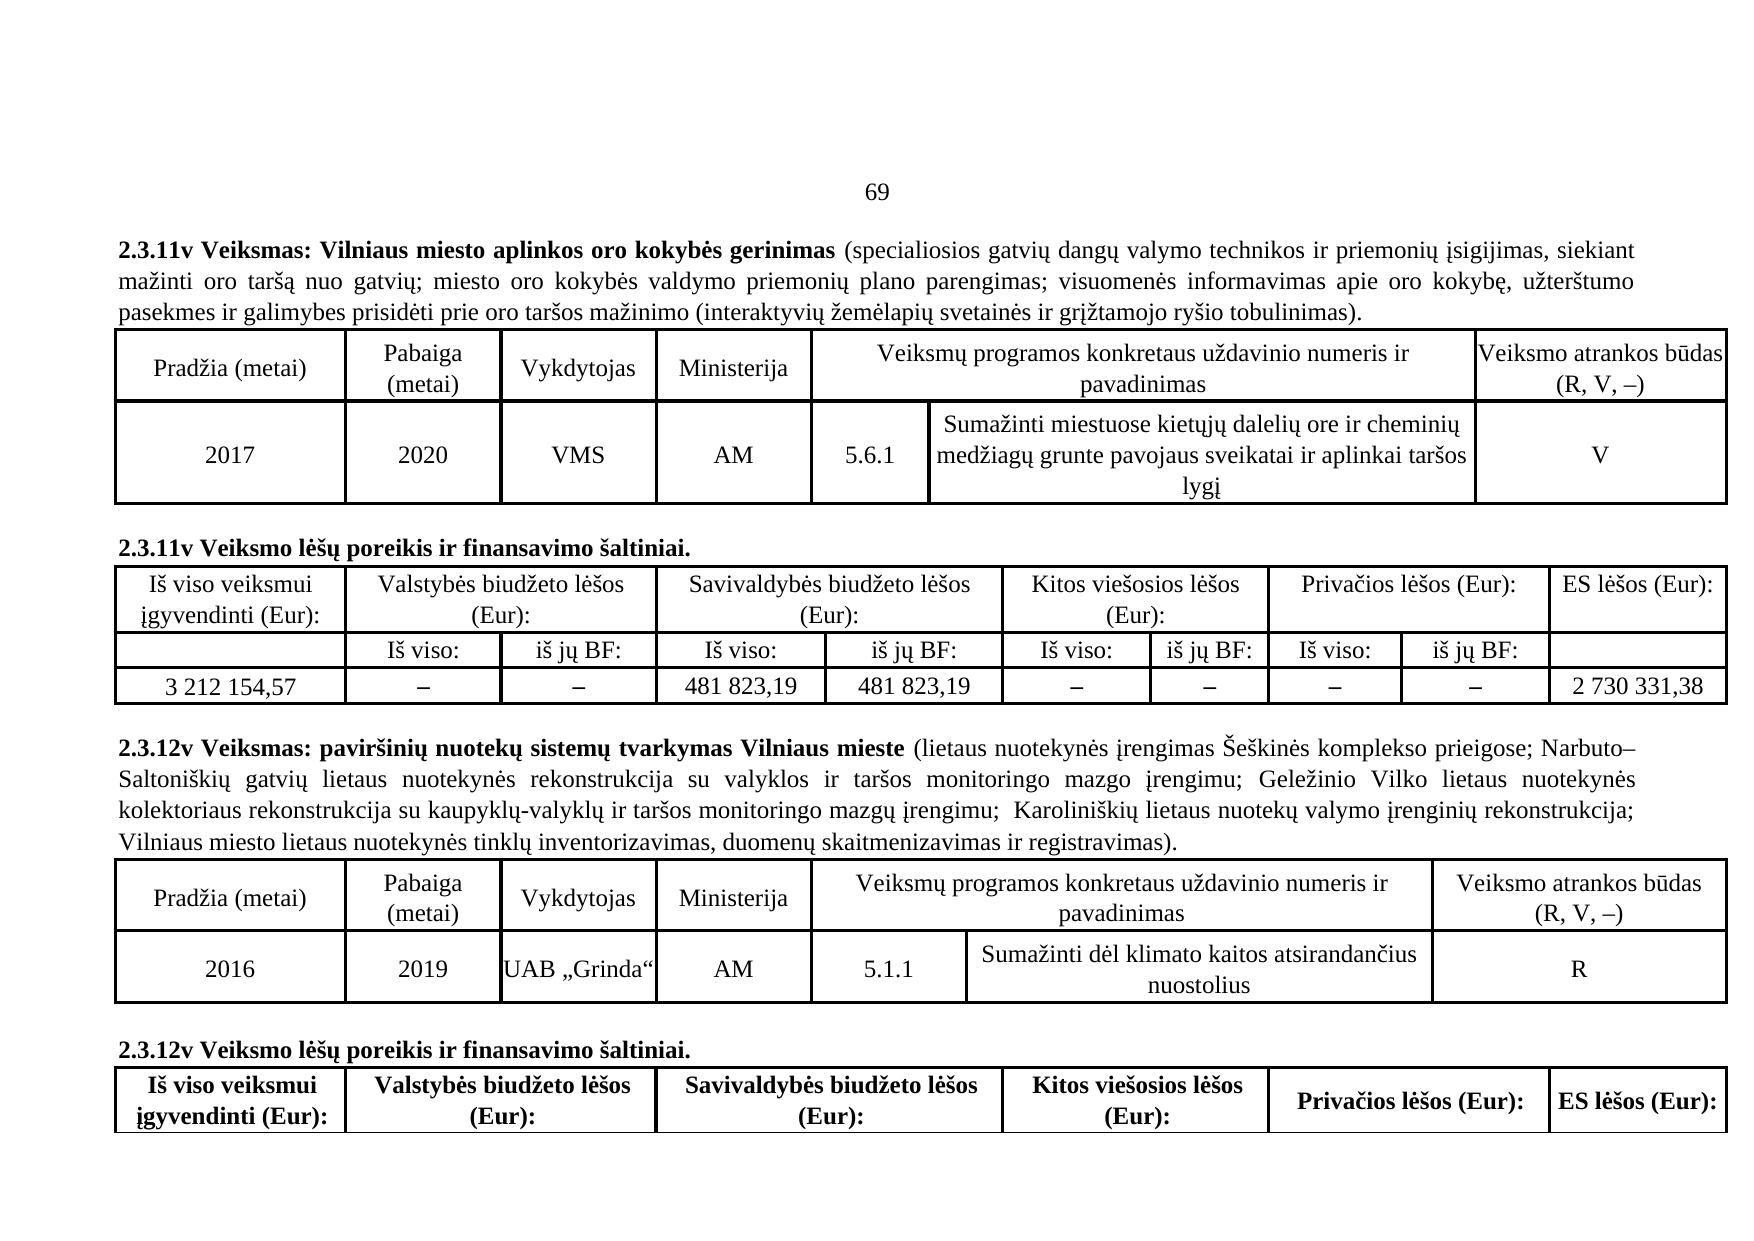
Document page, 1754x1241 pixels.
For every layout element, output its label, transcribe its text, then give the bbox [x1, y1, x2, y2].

table_cell [117, 634, 344, 666]
table_cell 2016 [117, 932, 344, 1001]
table_header Veiksmų programos konkretaus uždavinio numeris ir pavadinimas [813, 331, 1474, 399]
table_header Veiksmo atrankos būdas (R, V, –) [1477, 331, 1725, 399]
table_header ES lėšos (Eur): [1551, 568, 1725, 631]
table_cell R [1434, 932, 1725, 1001]
table_cell Iš viso: [658, 634, 824, 666]
table_cell – [1270, 669, 1400, 702]
table_header Vykdytojas [503, 331, 655, 399]
table_header Iš viso veiksmui įgyvendinti (Eur): [117, 568, 344, 631]
table_cell Sumažinti miestuose kietųjų dalelių ore ir cheminių medžiagų grunte pavojaus sveikatai ir aplinkai taršos lygį [931, 403, 1474, 502]
table_cell iš jų BF: [503, 634, 655, 666]
table_cell AM [658, 403, 810, 502]
table_header Ministerija [658, 861, 810, 929]
table_cell Sumažinti dėl klimato kaitos atsirandančius nuostolius [968, 932, 1431, 1001]
table_header Pradžia (metai) [117, 861, 344, 929]
table_cell – [1004, 669, 1149, 702]
table_header Valstybės biudžeto lėšos (Eur): [347, 1069, 654, 1132]
table_cell 5.6.1 [813, 403, 927, 502]
table_cell – [503, 669, 655, 702]
table_header Savivaldybės biudžeto lėšos (Eur): [658, 1069, 1001, 1132]
table_cell 481 823,19 [827, 669, 1001, 702]
text 2.3.12v Veiksmo lėšų poreikis ir finansavimo šaltiniai. [118, 1035, 1636, 1064]
table_header Veiksmų programos konkretaus uždavinio numeris ir pavadinimas [813, 861, 1431, 929]
table_header ES lėšos (Eur): [1551, 1069, 1725, 1132]
table_cell [1551, 634, 1725, 666]
table_cell V [1477, 403, 1725, 502]
table_cell VMS [503, 403, 655, 502]
text 2.3.11v Veiksmo lėšų poreikis ir finansavimo šaltiniai. [118, 533, 1636, 562]
table_cell Iš viso: [347, 634, 499, 666]
table_cell iš jų BF: [1403, 634, 1548, 666]
text 2.3.12v Veiksmas: paviršinių nuotekų sistemų tvarkymas Vilniaus mieste (lietaus nuotekynės įrengimas Šeškinės komplekso prieigose; Narbuto–Saltoniškių gatvių lietaus nuotekynės rekonstrukcija su valyklos ir taršos monitoringo mazgo įrengimu; Geležinio Vilko lietaus nuotekynės kolektoriaus rekonstrukcija su kaupyklų-valyklų ir taršos monitoringo mazgų įrengimu; Karoliniškių lietaus nuotekų valymo įrenginių rekonstrukcija; Vilniaus miesto lietaus nuotekynės tinklų inventorizavimas, duomenų skaitmenizavimas ir registravimas). [118, 733, 1636, 855]
table_header Savivaldybės biudžeto lėšos (Eur): [658, 568, 1001, 631]
table_header Privačios lėšos (Eur): [1270, 568, 1548, 631]
table_header Privačios lėšos (Eur): [1270, 1069, 1548, 1132]
table_cell 2017 [117, 403, 344, 502]
table_header Pradžia (metai) [117, 331, 344, 399]
table_cell Iš viso: [1270, 634, 1400, 666]
table_cell 2019 [347, 932, 499, 1001]
table_cell UAB „Grinda“ [503, 932, 655, 1001]
table_header Kitos viešosios lėšos (Eur): [1004, 568, 1267, 631]
table_header Vykdytojas [503, 861, 655, 929]
table_cell AM [658, 932, 810, 1001]
table_cell iš jų BF: [1152, 634, 1267, 666]
table_header Kitos viešosios lėšos (Eur): [1004, 1069, 1267, 1132]
table_cell 2 730 331,38 [1551, 669, 1725, 702]
table_header Iš viso veiksmui įgyvendinti (Eur): [117, 1069, 344, 1132]
table_header Pabaiga (metai) [347, 861, 499, 929]
table_cell – [1152, 669, 1267, 702]
table_cell 3 212 154,57 [117, 669, 344, 702]
table_cell 5.1.1 [813, 932, 965, 1001]
table_cell 2020 [347, 403, 499, 502]
table_cell Iš viso: [1004, 634, 1149, 666]
table_header Veiksmo atrankos būdas (R, V, –) [1434, 861, 1725, 929]
table_header Ministerija [658, 331, 810, 399]
table_cell – [1403, 669, 1548, 702]
table_cell 481 823,19 [658, 669, 824, 702]
table_header Pabaiga (metai) [347, 331, 499, 399]
table_header Valstybės biudžeto lėšos (Eur): [347, 568, 655, 631]
text 2.3.11v Veiksmas: Vilniaus miesto aplinkos oro kokybės gerinimas (specialiosios gatvių dangų valymo technikos ir priemonių įsigijimas, siekiant mažinti oro taršą nuo gatvių; miesto oro kokybės valdymo priemonių plano parengimas; visuomenės informavimas apie oro kokybę, užterštumo pasekmes ir galimybes prisidėti prie oro taršos mažinimo (interaktyvių žemėlapių svetainės ir grįžtamojo ryšio tobulinimas). [118, 235, 1636, 326]
table_cell – [347, 669, 499, 702]
table_cell iš jų BF: [827, 634, 1001, 666]
